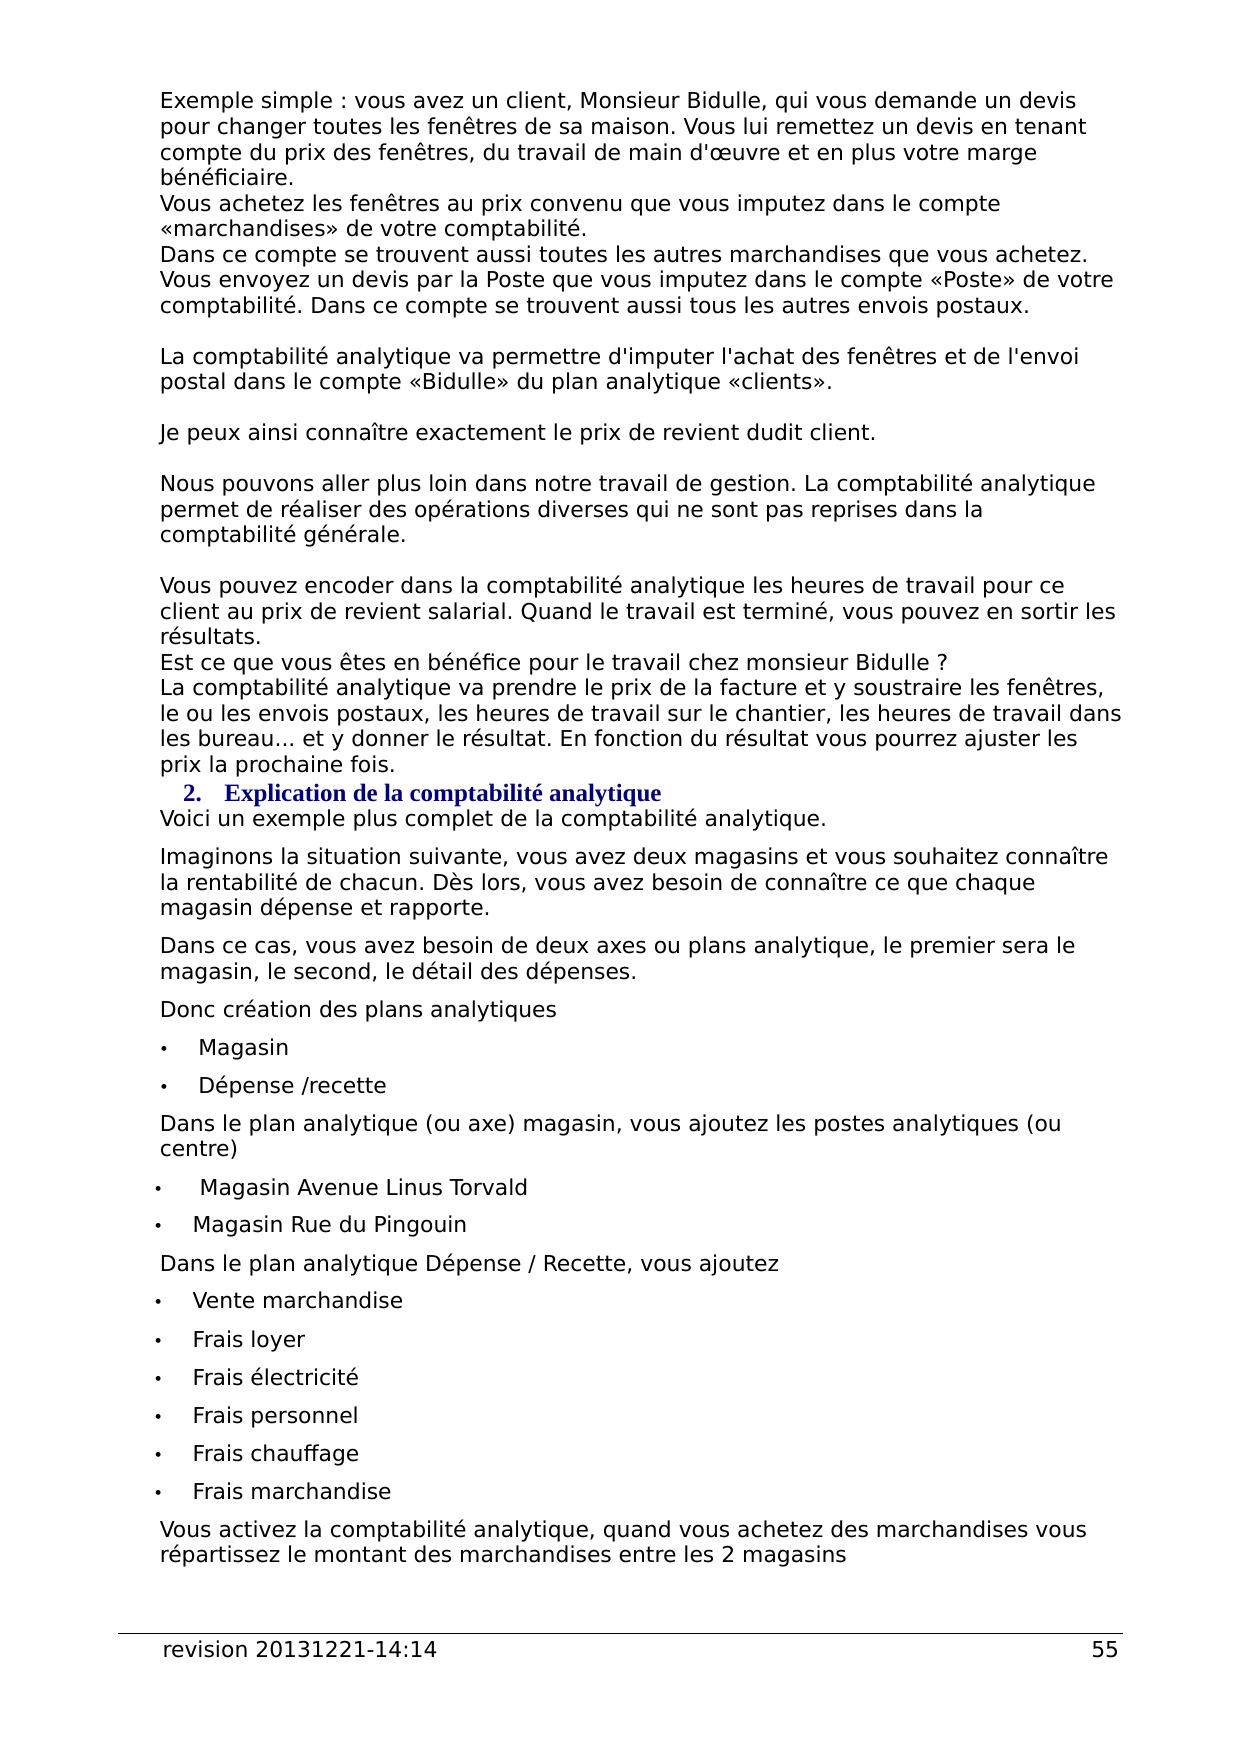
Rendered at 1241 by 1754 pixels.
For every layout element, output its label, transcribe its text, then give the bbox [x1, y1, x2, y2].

subtitle Explication de la comptabilité analytique [177, 778, 1123, 806]
text Dans le plan analytique Dépense / Recette, vous ajoutez [159, 1251, 1123, 1276]
list Magasin [161, 1035, 1123, 1061]
text Est ce que vous êtes en bénéfice pour le travail chez monsieur Bidulle ? [159, 650, 1123, 676]
list Frais marchandise [155, 1479, 1123, 1504]
text La comptabilité analytique va prendre le prix de la facture et y soustraire les fenêtres, le ou les envois postaux, les heures de travail sur le chantier, les heures de travail dans les bureau... et y donner le résultat. En fonction du résultat vous pourrez ajuster les prix la prochaine fois. [159, 676, 1123, 778]
text Dans ce compte se trouvent aussi toutes les autres marchandises que vous achetez. Vous envoyez un devis par la Poste que vous imputez dans le compte «Poste» de votre comptabilité. Dans ce compte se trouvent aussi tous les autres envois postaux. [159, 242, 1123, 318]
text Exemple simple : vous avez un client, Monsieur Bidulle, qui vous demande un devis pour changer toutes les fenêtres de sa maison. Vous lui remettez un devis en tenant compte du prix des fenêtres, du travail de main d'œuvre et en plus votre marge bénéficiaire. [159, 88, 1123, 191]
text Imaginons la situation suivante, vous avez deux magasins et vous souhaitez connaître la rentabilité de chacun. Dès lors, vous avez besoin de connaître ce que chaque magasin dépense et rapporte. [159, 844, 1123, 921]
text Vous pouvez encoder dans la comptabilité analytique les heures de travail pour ce client au prix de revient salarial. Quand le travail est terminé, vous pouvez en sortir les résultats. [159, 573, 1123, 650]
list Magasin Avenue Linus Torvald [155, 1174, 1123, 1200]
list Magasin Rue du Pingouin [155, 1213, 1123, 1238]
list Frais loyer [155, 1327, 1123, 1352]
text Vous activez la comptabilité analytique, quand vous achetez des marchandises vous répartissez le montant des marchandises entre les 2 magasins [159, 1517, 1123, 1568]
list Dépense /recette [161, 1073, 1123, 1098]
text Je peux ainsi connaître exactement le prix de revient dudit client. [159, 420, 1123, 446]
text Vous achetez les fenêtres au prix convenu que vous imputez dans le compte «marchandises» de votre comptabilité. [159, 191, 1123, 242]
list Frais personnel [155, 1403, 1123, 1428]
text La comptabilité analytique va permettre d'imputer l'achat des fenêtres et de l'envoi postal dans le compte «Bidulle» du plan analytique «clients». [159, 344, 1123, 395]
list Frais chauffage [155, 1441, 1123, 1466]
list Frais électricité [155, 1365, 1123, 1390]
text Dans le plan analytique (ou axe) magasin, vous ajoutez les postes analytiques (ou centre) [159, 1111, 1123, 1162]
text Donc création des plans analytiques [159, 997, 1123, 1022]
text Dans ce cas, vous avez besoin de deux axes ou plans analytique, le premier sera le magasin, le second, le détail des dépenses. [159, 933, 1123, 984]
text Nous pouvons aller plus loin dans notre travail de gestion. La comptabilité analytique permet de réaliser des opérations diverses qui ne sont pas reprises dans la comptabilité générale. [159, 471, 1123, 548]
text Voici un exemple plus complet de la comptabilité analytique. [159, 806, 1123, 832]
list Vente marchandise [155, 1289, 1123, 1314]
